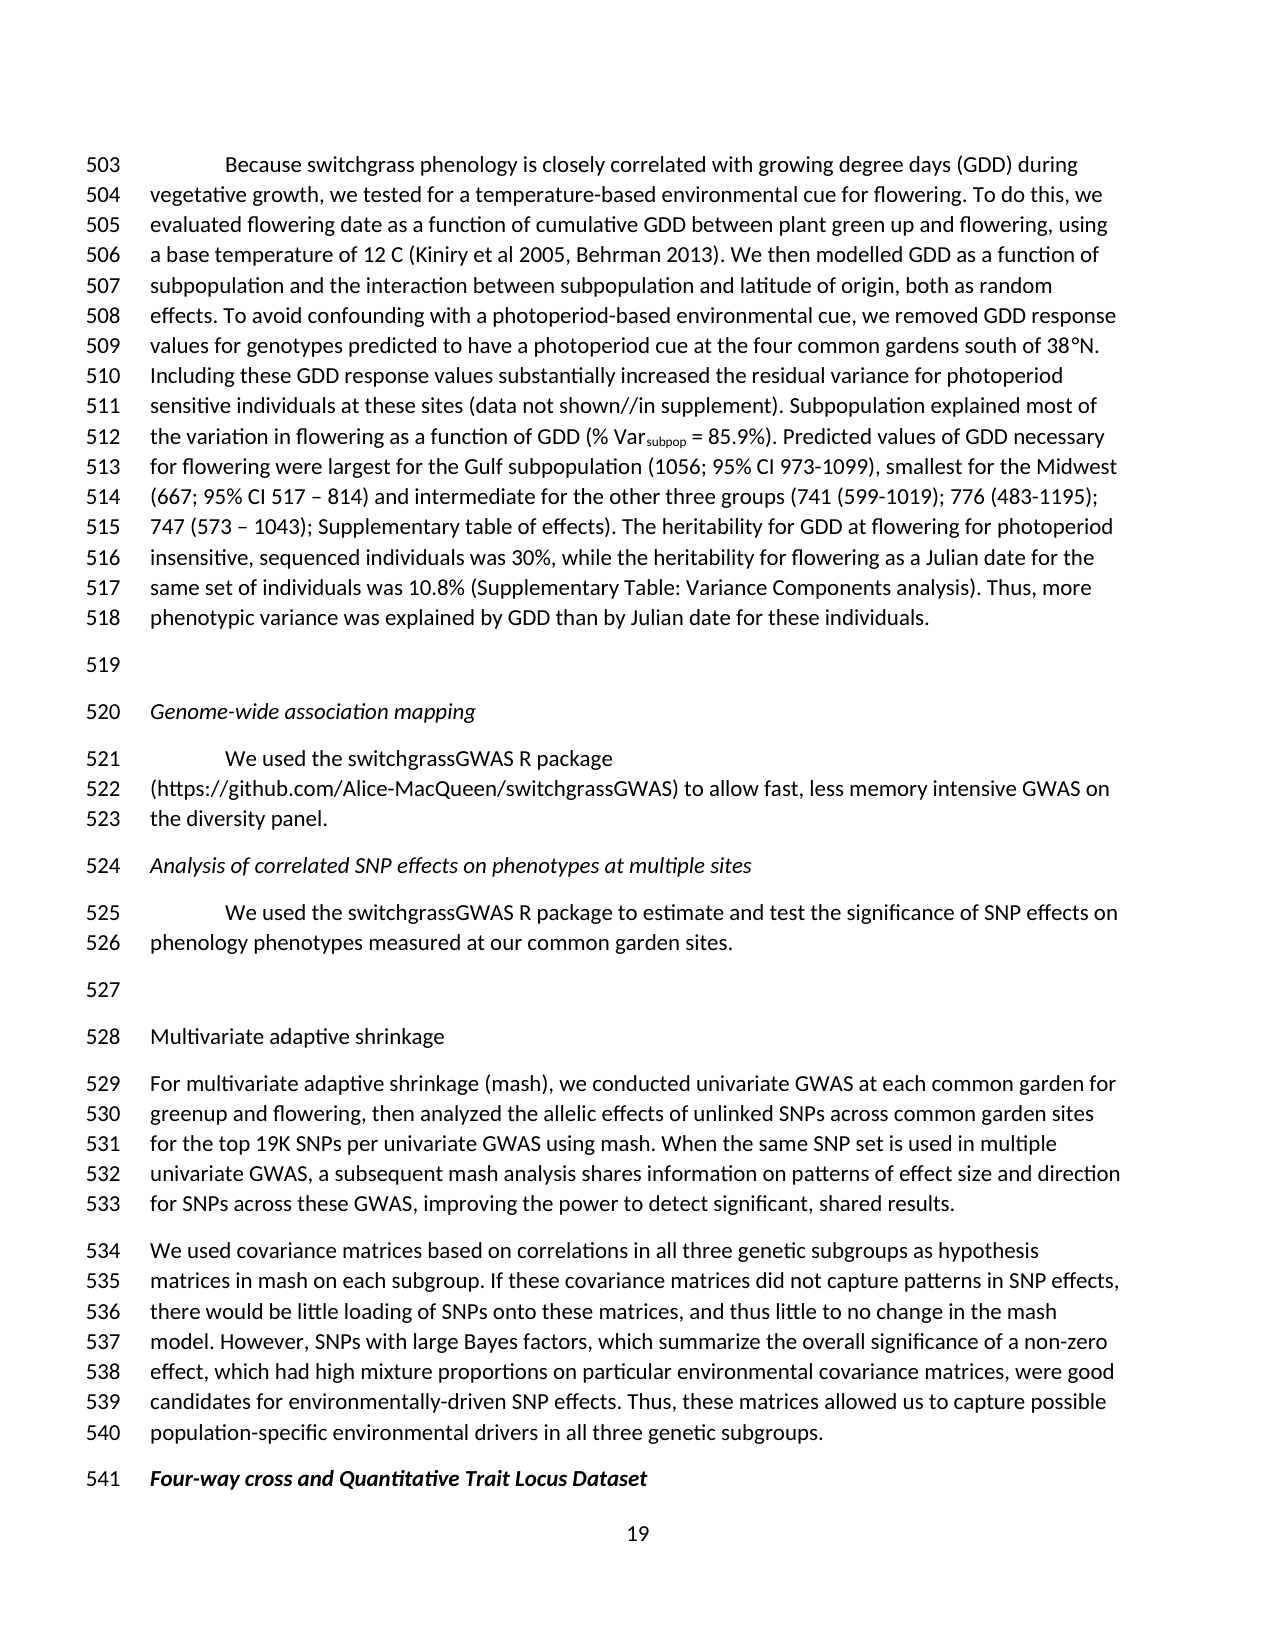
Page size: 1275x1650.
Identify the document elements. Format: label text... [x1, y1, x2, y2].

text Genome-wide association mapping [150, 697, 1125, 725]
text We used the switchgrassGWAS R package to estimate and test the significance of SNP effects on phenology phenotypes measured at our common garden sites. [150, 898, 1125, 956]
text We used the switchgrassGWAS R package (https://github.com/Alice-MacQueen/switchgrassGWAS) to allow fast, less memory intensive GWAS on the diversity panel. [150, 744, 1125, 832]
text Four-way cross and Quantitative Trait Locus Dataset [150, 1464, 1125, 1493]
text For multivariate adaptive shrinkage (mash), we conducted univariate GWAS at each common garden for greenup and flowering, then analyzed the allelic effects of unlinked SNPs across common garden sites for the top 19K SNPs per univariate GWAS using mash. When the same SNP set is used in multiple univariate GWAS, a subsequent mash analysis shares information on patterns of effect size and direction for SNPs across these GWAS, improving the power to detect significant, shared results. [150, 1069, 1125, 1218]
text Analysis of correlated SNP effects on phenotypes at multiple sites [150, 851, 1125, 879]
text Multivariate adaptive shrinkage [150, 1022, 1125, 1050]
text Because switchgrass phenology is closely correlated with growing degree days (GDD) during vegetative growth, we tested for a temperature-based environmental cue for flowering. To do this, we evaluated flowering date as a function of cumulative GDD between plant green up and flowering, using a base temperature of 12 C (Kiniry et al 2005, Behrman 2013). We then modelled GDD as a function of subpopulation and the interaction between subpopulation and latitude of origin, both as random effects. To avoid confounding with a photoperiod-based environmental cue, we removed GDD response values for genotypes predicted to have a photoperiod cue at the four common gardens south of 38°N. Including these GDD response values substantially increased the residual variance for photoperiod sensitive individuals at these sites (data not shown//in supplement). Subpopulation explained most of the variation in flowering as a function of GDD (% Varsubpop = 85.9%). Predicted values of GDD necessary for flowering were largest for the Gulf subpopulation (1056; 95% CI 973-1099), smallest for the Midwest (667; 95% CI 517 – 814) and intermediate for the other three groups (741 (599-1019); 776 (483-1195); 747 (573 – 1043); Supplementary table of effects). The heritability for GDD at flowering for photoperiod insensitive, sequenced individuals was 30%, while the heritability for flowering as a Julian date for the same set of individuals was 10.8% (Supplementary Table: Variance Components analysis). Thus, more phenotypic variance was explained by GDD than by Julian date for these individuals. [150, 150, 1125, 631]
text We used covariance matrices based on correlations in all three genetic subgroups as hypothesis matrices in mash on each subgroup. If these covariance matrices did not capture patterns in SNP effects, there would be little loading of SNPs onto these matrices, and thus little to no change in the mash model. However, SNPs with large Bayes factors, which summarize the overall significance of a non-zero effect, which had high mixture proportions on particular environmental covariance matrices, were good candidates for environmentally-driven SNP effects. Thus, these matrices allowed us to capture possible population-specific environmental drivers in all three genetic subgroups. [150, 1236, 1125, 1446]
